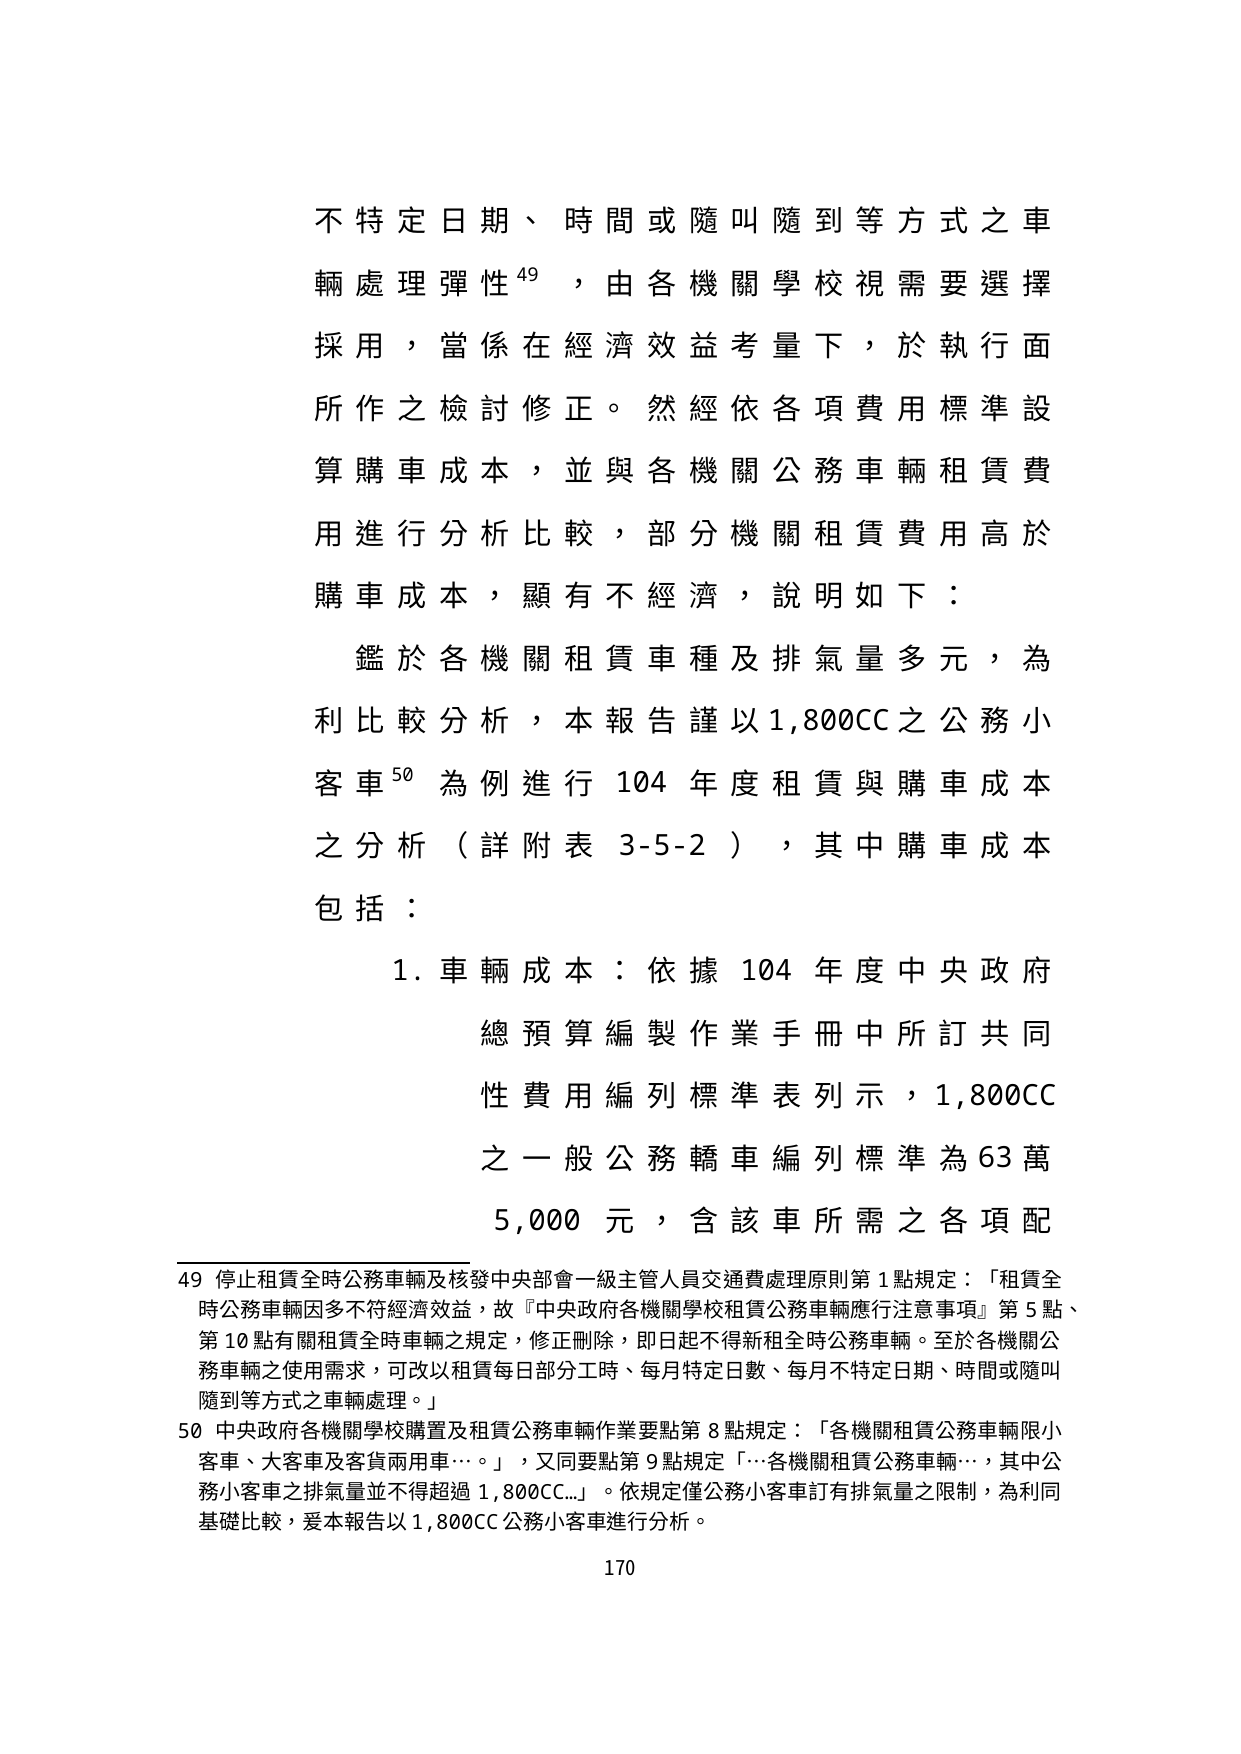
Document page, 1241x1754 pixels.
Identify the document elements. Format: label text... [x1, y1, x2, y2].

text 停止租賃全時公務車輛及核發中央部會一級主管人員交通費處理原則第1點規定：「租賃全時公務車輛因多不符經濟效益，故『中央政府各機關學校租賃公務車輛應行注意事項』第5點、第10點有關租賃全時車輛之規定，修正刪除，即日起不得新租全時公務車輛。至於各機關公務車輛之使用需求，可改以租賃每日部分工時、每月特定日數、每月不特定日期、時間或隨叫隨到等方式之車輛處理。」 [177, 1263, 1063, 1414]
text 不特定日期、時間或隨叫隨到等方式之車輛處理彈性，由各機關學校視需要選擇採用，當係在經濟效益考量下，於執行面所作之檢討修正。然經依各項費用標準設算購車成本，並與各機關公務車輛租賃費用進行分析比較，部分機關租賃費用高於購車成本，顯有不經濟，說明如下： [271, 177, 1058, 615]
list 車輛成本：依據104年度中央政府總預算編製作業手冊中所訂共同性費用編列標準表列示，1,800CC之一般公務轎車編列標準為63萬5,000元，含該車所需之各項配 [360, 927, 1058, 1240]
text 鑑於各機關租賃車種及排氣量多元，為利比較分析，本報告謹以1,800CC之公務小客車為例進行104年度租賃與購車成本之分析（詳附表3-5-2），其中購車成本包括： [271, 615, 1058, 927]
text 中央政府各機關學校購置及租賃公務車輛作業要點第8點規定：「各機關租賃公務車輛限小客車、大客車及客貨兩用車…。」，又同要點第9點規定「…各機關租賃公務車輛…，其中公務小客車之排氣量並不得超過1,800CC…」。依規定僅公務小客車訂有排氣量之限制，為利同基礎比較，爰本報告以1,800CC公務小客車進行分析。 [177, 1414, 1063, 1536]
